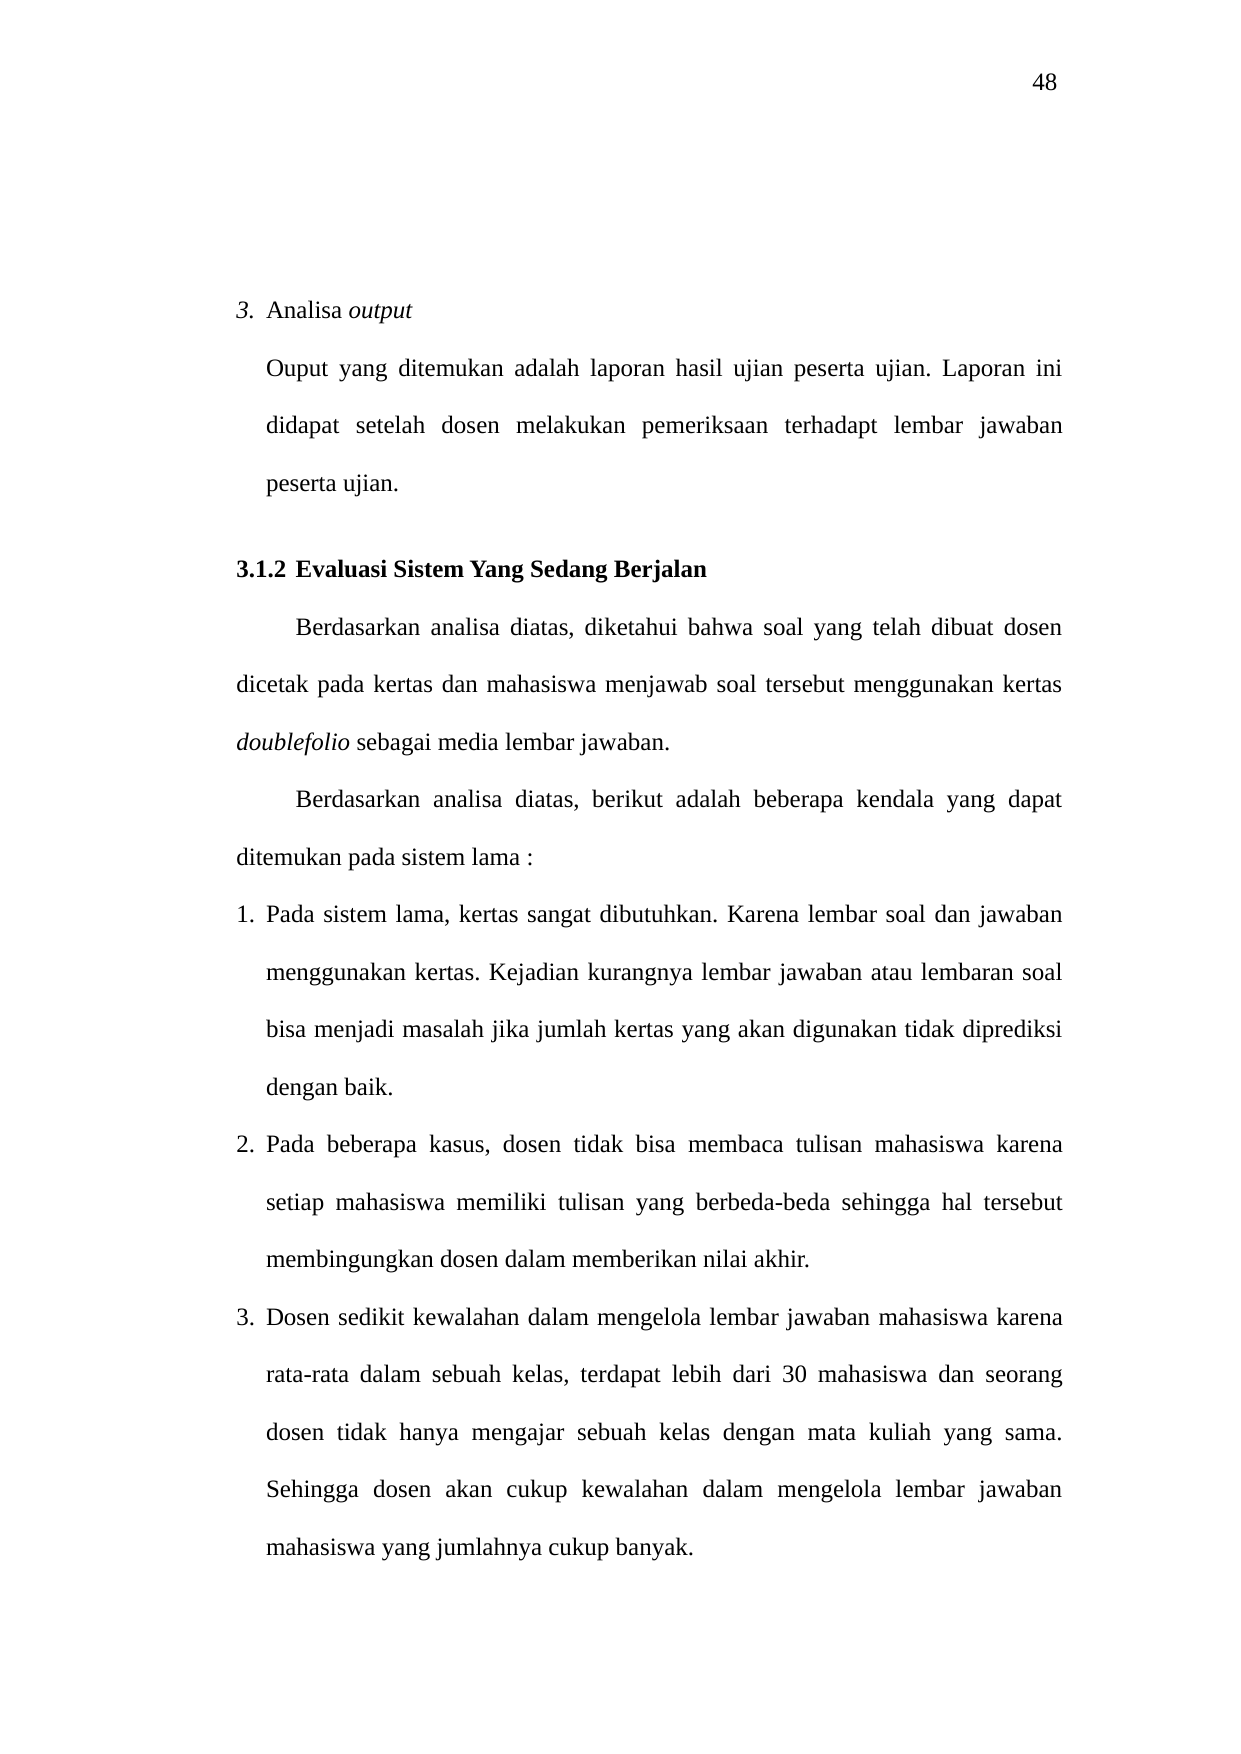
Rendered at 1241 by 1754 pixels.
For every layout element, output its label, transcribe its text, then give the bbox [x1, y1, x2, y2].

list Ouput yang ditemukan adalah laporan hasil ujian peserta ujian. Laporan ini didapat setelah dosen melakukan pemeriksaan terhadapt lembar jawaban peserta ujian. [236, 353, 1063, 497]
text Berdasarkan analisa diatas, berikut adalah beberapa kendala yang dapat ditemukan pada sistem lama : [236, 784, 1063, 870]
subtitle 3.1.2 Evaluasi Sistem Yang Sedang Berjalan [236, 554, 1063, 583]
list Dosen sedikit kewalahan dalam mengelola lembar jawaban mahasiswa karena rata-rata dalam sebuah kelas, terdapat lebih dari 30 mahasiswa dan seorang dosen tidak hanya mengajar sebuah kelas dengan mata kuliah yang sama. Sehingga dosen akan cukup kewalahan dalam mengelola lembar jawaban mahasiswa yang jumlahnya cukup banyak. [236, 1302, 1063, 1560]
text Berdasarkan analisa diatas, diketahui bahwa soal yang telah dibuat dosen dicetak pada kertas dan mahasiswa menjawab soal tersebut menggunakan kertas doublefolio sebagai media lembar jawaban. [236, 612, 1063, 755]
list Analisa output [236, 295, 1063, 324]
list Pada beberapa kasus, dosen tidak bisa membaca tulisan mahasiswa karena setiap mahasiswa memiliki tulisan yang berbeda-beda sehingga hal tersebut membingungkan dosen dalam memberikan nilai akhir. [236, 1129, 1063, 1273]
list Pada sistem lama, kertas sangat dibutuhkan. Karena lembar soal dan jawaban menggunakan kertas. Kejadian kurangnya lembar jawaban atau lembaran soal bisa menjadi masalah jika jumlah kertas yang akan digunakan tidak diprediksi dengan baik. [236, 899, 1063, 1100]
